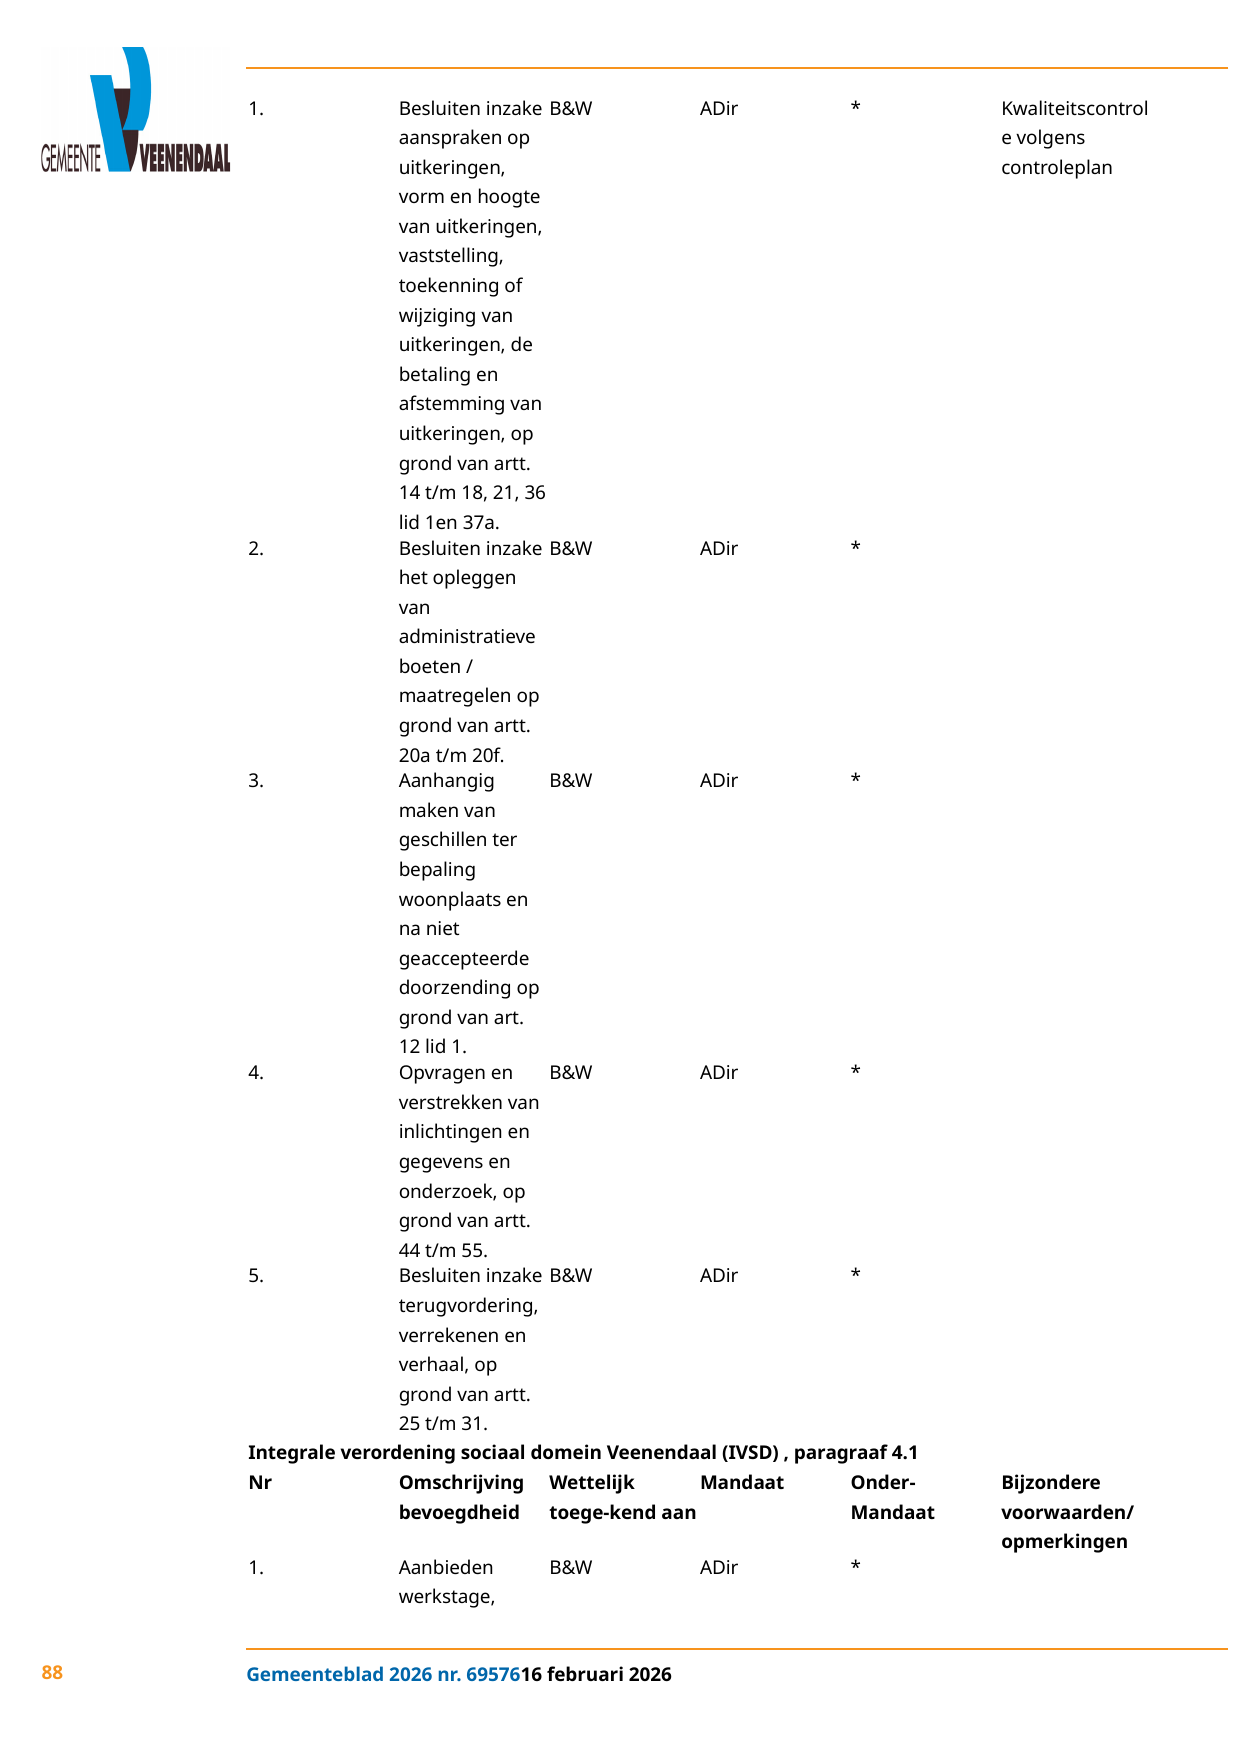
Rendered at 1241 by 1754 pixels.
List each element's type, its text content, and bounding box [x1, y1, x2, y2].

table_cell * [850, 1263, 1001, 1436]
table_cell [1001, 768, 1152, 1059]
table_cell Aanhangig maken van geschillen ter bepaling woonplaats en na niet geaccepteerde doorzending op grond van art. 12 lid 1. [399, 768, 549, 1059]
table_cell * [850, 1060, 1001, 1263]
text Integrale verordening sociaal domein Veenendaal (IVSD) , paragraaf 4.1 [248, 1439, 1152, 1465]
table_cell B&W [549, 768, 700, 1059]
table_cell 2. [248, 535, 398, 767]
table_cell ADir [700, 1554, 850, 1609]
table_cell ADir [700, 768, 850, 1059]
table_header Wettelijk toege-kend aan [549, 1469, 700, 1554]
table_cell 4. [248, 1060, 398, 1263]
table_cell Besluiten inzake terugvordering, verrekenen en verhaal, op grond van artt. 25 t/m 31. [399, 1263, 549, 1436]
table_cell ADir [700, 535, 850, 767]
table_cell ADir [700, 1060, 850, 1263]
table_cell ADir [700, 95, 850, 535]
table_cell B&W [549, 1554, 700, 1609]
table_cell B&W [549, 95, 700, 535]
table_cell 5. [248, 1263, 398, 1436]
table_cell [1001, 1060, 1152, 1263]
table_cell Opvragen en verstrekken van inlichtingen en gegevens en onderzoek, op grond van artt. 44 t/m 55. [399, 1060, 549, 1263]
table_cell [1001, 1554, 1152, 1609]
table_cell * [850, 535, 1001, 767]
picture [41, 47, 130, 172]
table_cell * [850, 95, 1001, 535]
table_cell [1001, 535, 1152, 767]
table_header Nr [248, 1469, 398, 1554]
table_cell Besluiten inzake het opleggen van administratieve boeten / maatregelen op grond van artt. 20a t/m 20f. [399, 535, 549, 767]
table_header Bijzondere voorwaarden/ opmerkingen [1001, 1469, 1152, 1554]
table_cell 1. [248, 95, 398, 535]
table_cell B&W [549, 535, 700, 767]
table_cell * [850, 1554, 1001, 1609]
table_cell * [850, 768, 1001, 1059]
table_cell B&W [549, 1263, 700, 1436]
table_cell Besluiten inzake aanspraken op uitkeringen, vorm en hoogte van uitkeringen, vaststelling, toekenning of wijziging van uitkeringen, de betaling en afstemming van uitkeringen, op grond van artt. 14 t/m 18, 21, 36 lid 1en 37a. [399, 95, 549, 535]
picture [123, 47, 231, 172]
table_cell Aanbieden werkstage, [399, 1554, 549, 1609]
table_header Mandaat [700, 1469, 850, 1554]
table_cell B&W [549, 1060, 700, 1263]
table_cell 1. [248, 1554, 398, 1609]
table_cell 3. [248, 768, 398, 1059]
table_header Omschrijving bevoegdheid [399, 1469, 549, 1554]
table_cell Kwaliteitscontrole volgens controleplan [1001, 95, 1152, 535]
table_cell ADir [700, 1263, 850, 1436]
table_header Onder- Mandaat [850, 1469, 1001, 1554]
table_cell [1001, 1263, 1152, 1436]
